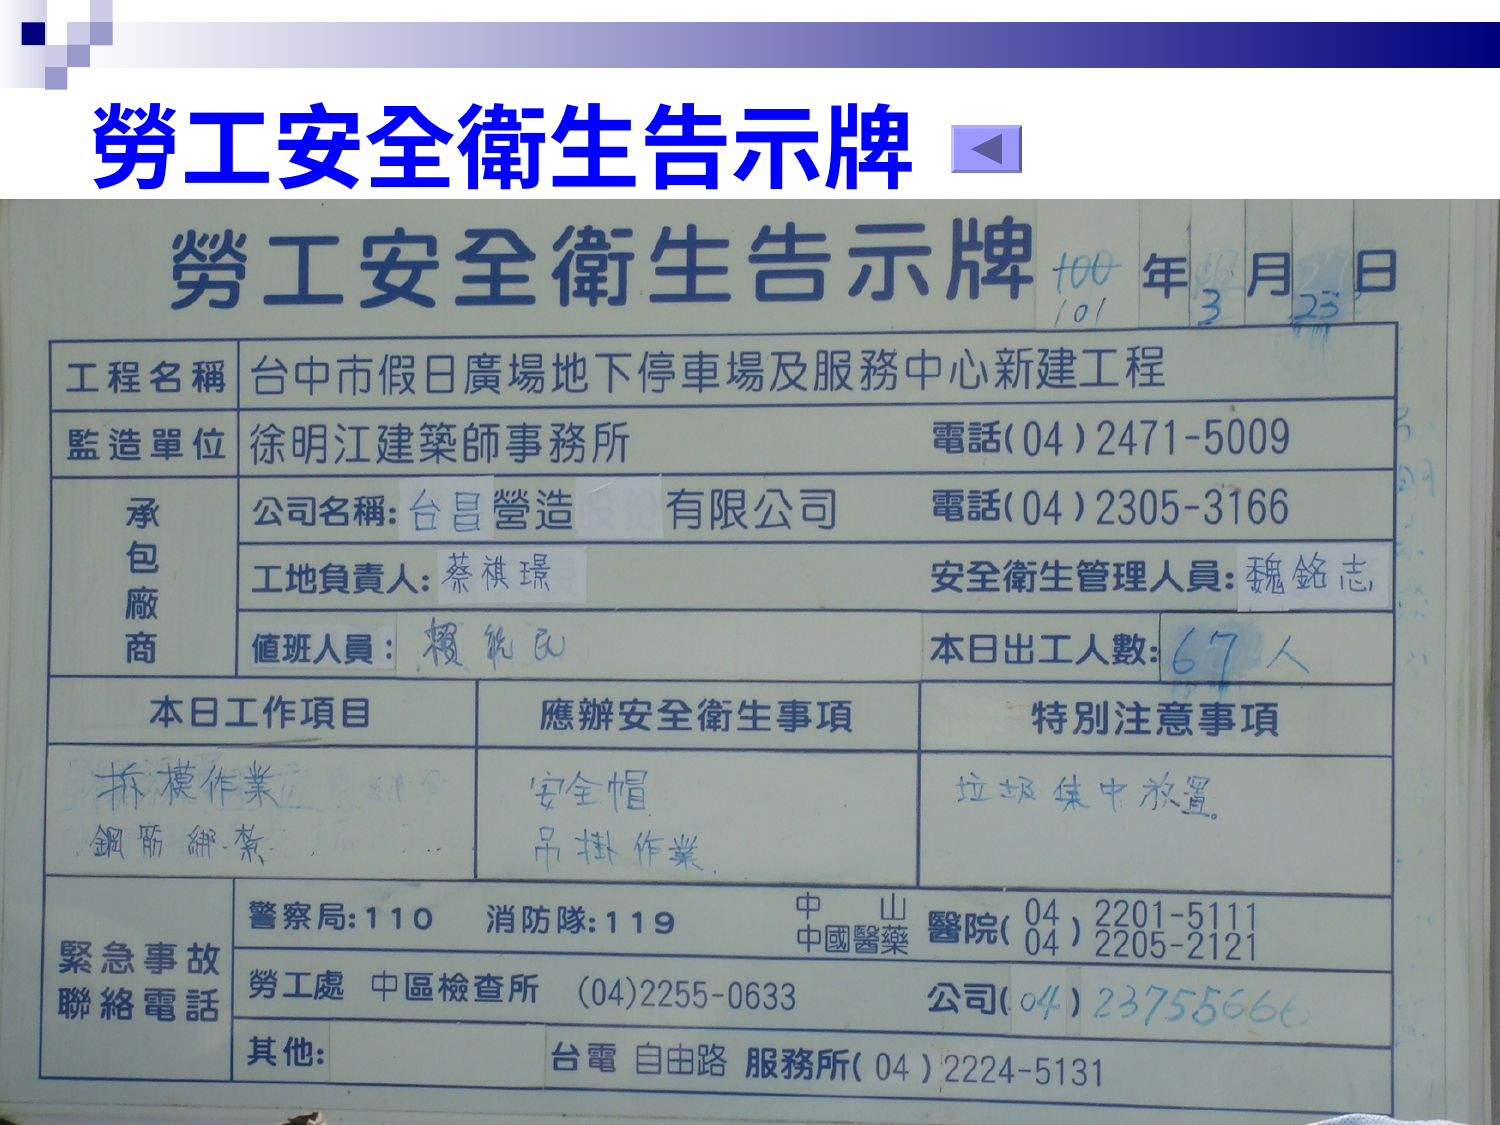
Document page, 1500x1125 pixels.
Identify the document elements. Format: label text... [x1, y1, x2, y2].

picture [0, 196, 1500, 1125]
title 勞工安全衛生告示牌 [74, 75, 1426, 196]
text_box [952, 125, 1022, 173]
